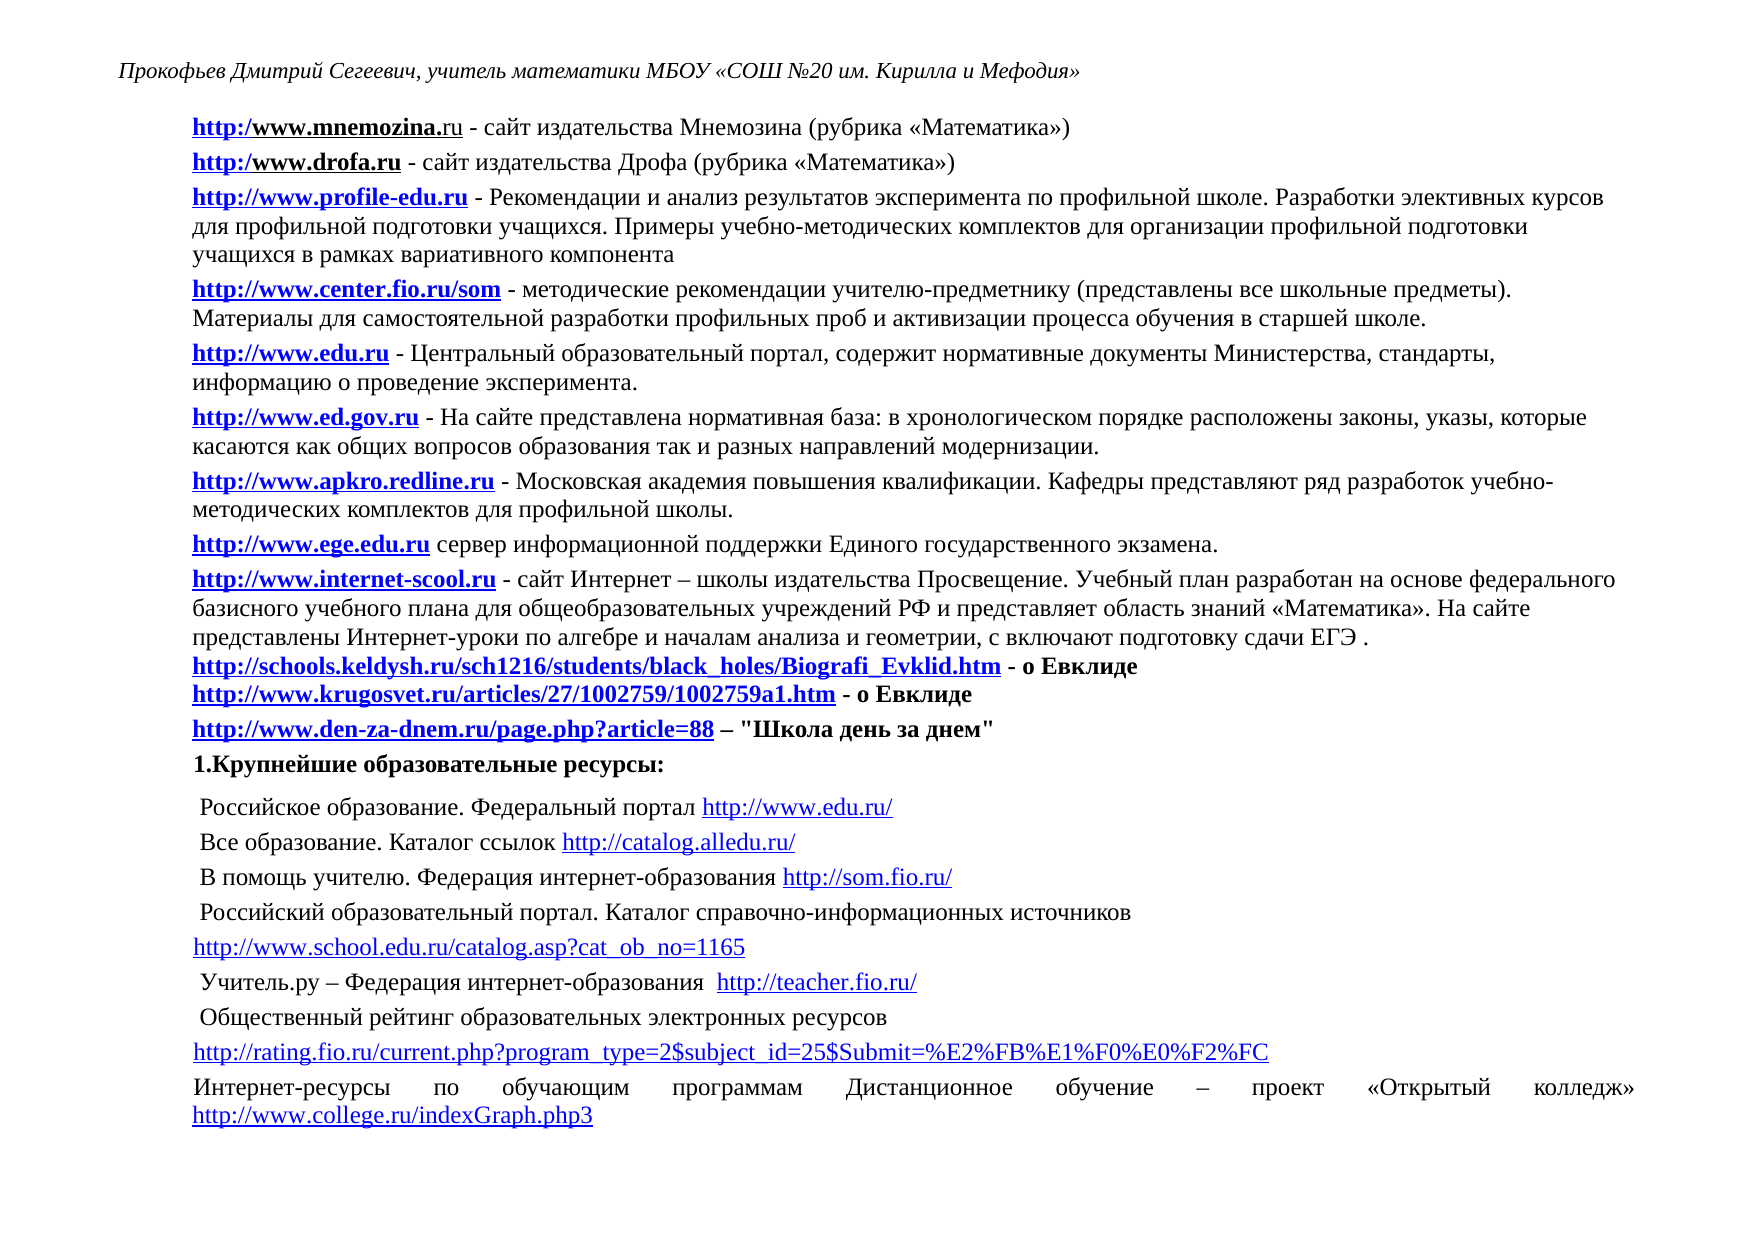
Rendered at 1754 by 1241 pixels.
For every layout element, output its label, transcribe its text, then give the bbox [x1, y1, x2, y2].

text http://www.ed.gov.ru - На сайте представлена нормативная база: в хронологическом порядке расположены законы, указы, которые касаются как общих вопросов образования так и разных направлений модернизации. [192, 402, 1636, 459]
text Российское образование. Федеральный портал http://www.edu.ru/ [192, 792, 1636, 820]
text Учитель.ру – Федерация интернет-образования http://teacher.fio.ru/ [192, 967, 1636, 995]
text Общественный рейтинг образовательных электронных ресурсов [192, 1002, 1636, 1030]
text http://www.ege.edu.ru сервер информационной поддержки Единого государственного экзамена. [192, 529, 1636, 558]
text http://rating.fio.ru/current.php?program_type=2$subject_id=25$Submit=%E2%FB%E1%F0%E0%F2%FC [192, 1037, 1636, 1065]
list Крупнейшие образовательные ресурсы: [192, 749, 1636, 778]
text http:/www.drofa.ru - сайт издательства Дрофа (рубрика «Математика») [192, 147, 1636, 176]
text http://www.den-za-dnem.ru/page.php?article=88 – "Школа день за днем" [192, 714, 1636, 743]
text Российский образовательный портал. Каталог справочно-информационных источников [192, 897, 1636, 925]
text В помощь учителю. Федерация интернет-образования http://som.fio.ru/ [192, 862, 1636, 890]
text Все образование. Каталог ссылок http://catalog.alledu.ru/ [192, 827, 1636, 855]
text http://www.profile-edu.ru - Рекомендации и анализ результатов эксперимента по профильной школе. Разработки элективных курсов для профильной подготовки учащихся. Примеры учебно-методических комплектов для организации профильной подготовки учащихся в рамках вариативного компонента [192, 182, 1636, 268]
text http://www.edu.ru - Центральный образовательный портал, содержит нормативные документы Министерства, стандарты, информацию о проведение эксперимента. [192, 338, 1636, 396]
text http://www.internet-scool.ru - сайт Интернет – школы издательства Просвещение. Учебный план разработан на основе федерального базисного учебного плана для общеобразовательных учреждений РФ и представляет область знаний «Математика». На сайте представлены Интернет-уроки по алгебре и началам анализа и геометрии, с включают подготовку сдачи ЕГЭ . http://schools.keldysh.ru/sch1216/students/black_holes/Biografi_Evklid.htm - о Евклиде http://www.krugosvet.ru/articles/27/1002759/1002759a1.htm - о Евклиде [192, 564, 1636, 708]
text http://www.center.fio.ru/som - методические рекомендации учителю-предметнику (представлены все школьные предметы). Материалы для самостоятельной разработки профильных проб и активизации процесса обучения в старшей школе. [192, 274, 1636, 332]
text http://www.school.edu.ru/catalog.asp?cat_ob_no=1165 [192, 932, 1636, 960]
text http://www.apkro.redline.ru - Московская академия повышения квалификации. Кафедры представляют ряд разработок учебно-методических комплектов для профильной школы. [192, 466, 1636, 523]
text Интернет-ресурсы по обучающим программам Дистанционное обучение – проект «Открытый колледж» http://www.college.ru/indexGraph.php3 [192, 1072, 1636, 1129]
text http:/www.mnemozina.ru - сайт издательства Мнемозина (рубрика «Математика») [192, 112, 1636, 141]
